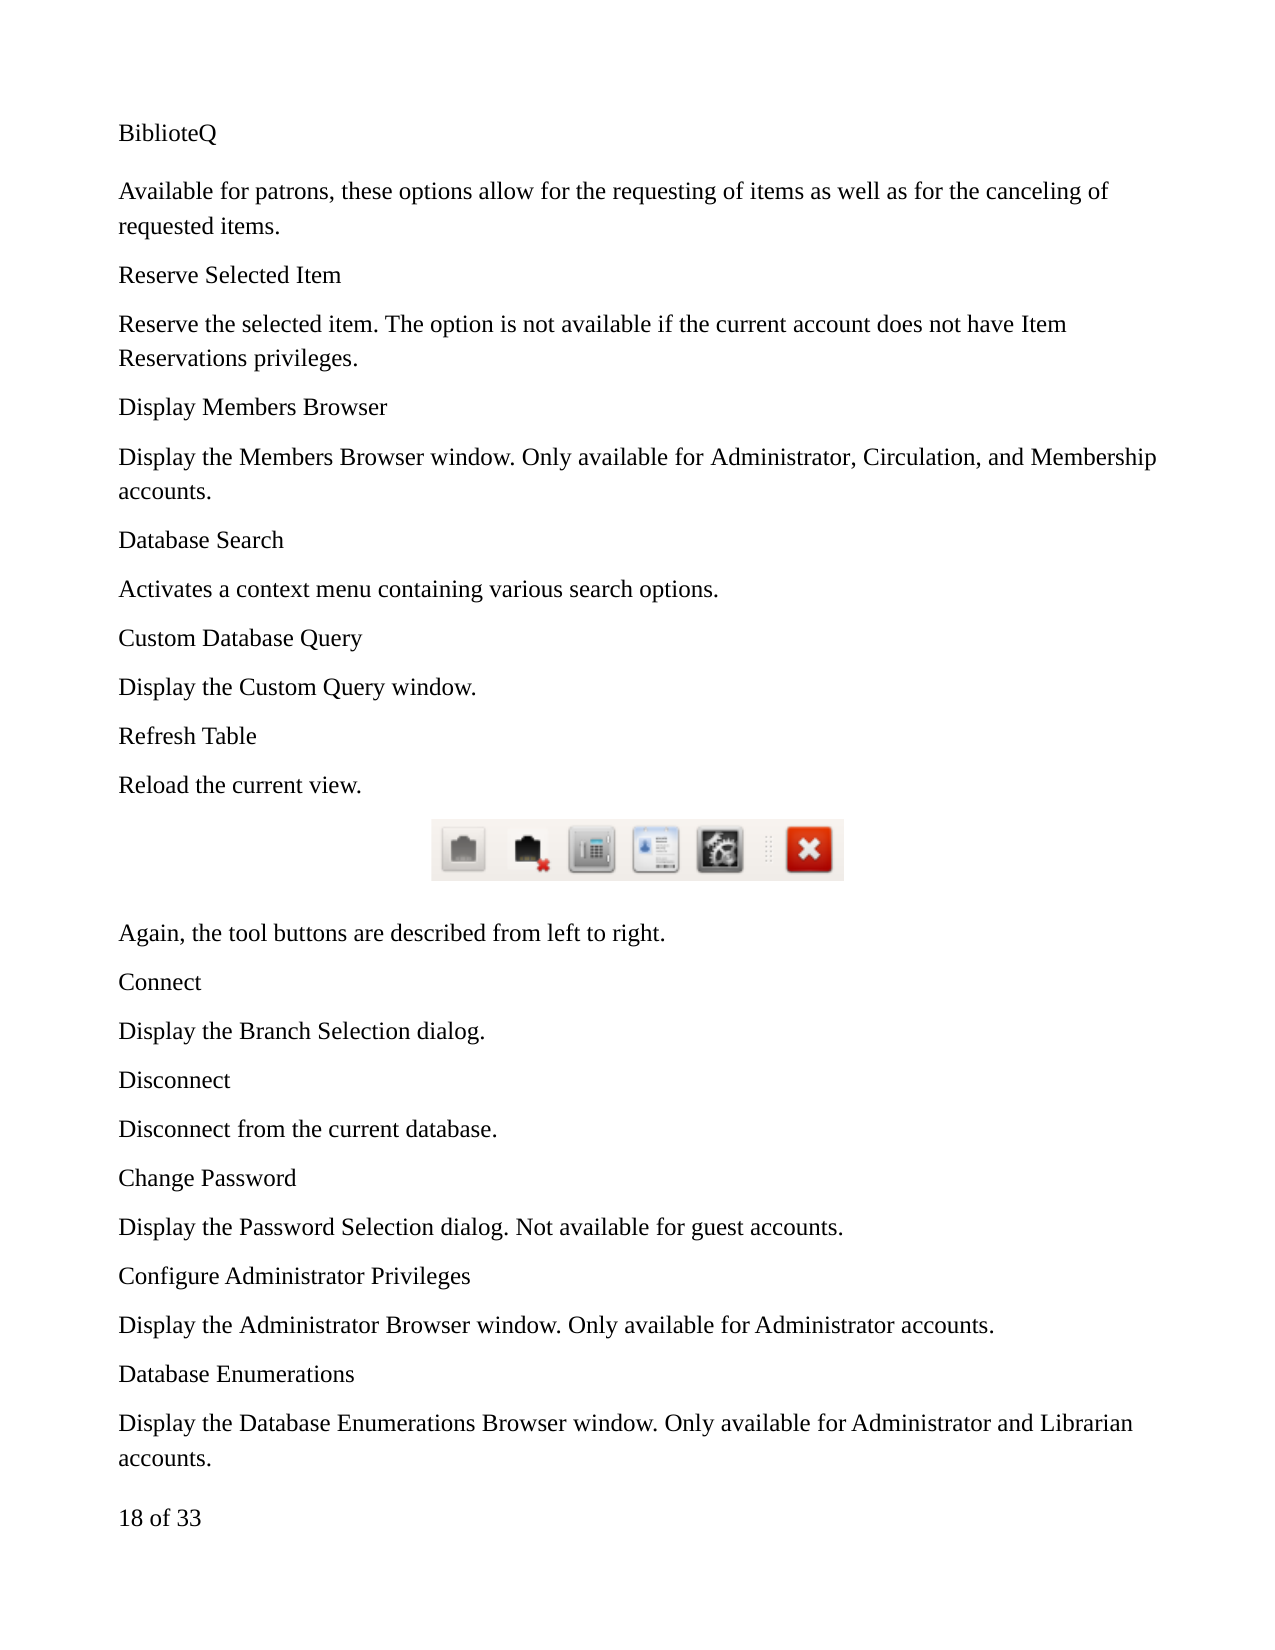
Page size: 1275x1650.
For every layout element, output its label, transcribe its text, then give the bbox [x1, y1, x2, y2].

text Again, the tool buttons are described from left to right. [118, 918, 1157, 946]
text Configure Administrator Privileges [118, 1261, 1157, 1290]
text Custom Database Query [118, 623, 1157, 652]
text Available for patrons, these options allow for the requesting of items as well as for the canceling of requested items. [118, 176, 1157, 239]
text Disconnect [118, 1065, 1157, 1093]
text Display the Members Browser window. Only available for Administrator, Circulation, and Membership accounts. [118, 442, 1157, 505]
text Disconnect from the current database. [118, 1114, 1157, 1143]
text Display Members Browser [118, 392, 1157, 421]
text Reserve Selected Item [118, 260, 1157, 289]
text Reload the current view. [118, 770, 1157, 799]
text Display the Database Enumerations Browser window. Only available for Administrator and Librarian accounts. [118, 1408, 1157, 1471]
text Reserve the selected item. The option is not available if the current account does not have Item Reservations privileges. [118, 309, 1157, 372]
text Display the Administrator Browser window. Only available for Administrator accounts. [118, 1310, 1157, 1339]
text Display the Branch Selection dialog. [118, 1016, 1157, 1044]
text Display the Password Selection dialog. Not available for guest accounts. [118, 1212, 1157, 1241]
text Display the Custom Query window. [118, 672, 1157, 701]
text Connect [118, 967, 1157, 995]
text Database Search [118, 525, 1157, 554]
text Change Password [118, 1163, 1157, 1192]
text Refresh Table [118, 721, 1157, 750]
text Activates a context menu containing various search options. [118, 574, 1157, 603]
picture [431, 819, 844, 881]
text Database Enumerations [118, 1359, 1157, 1388]
